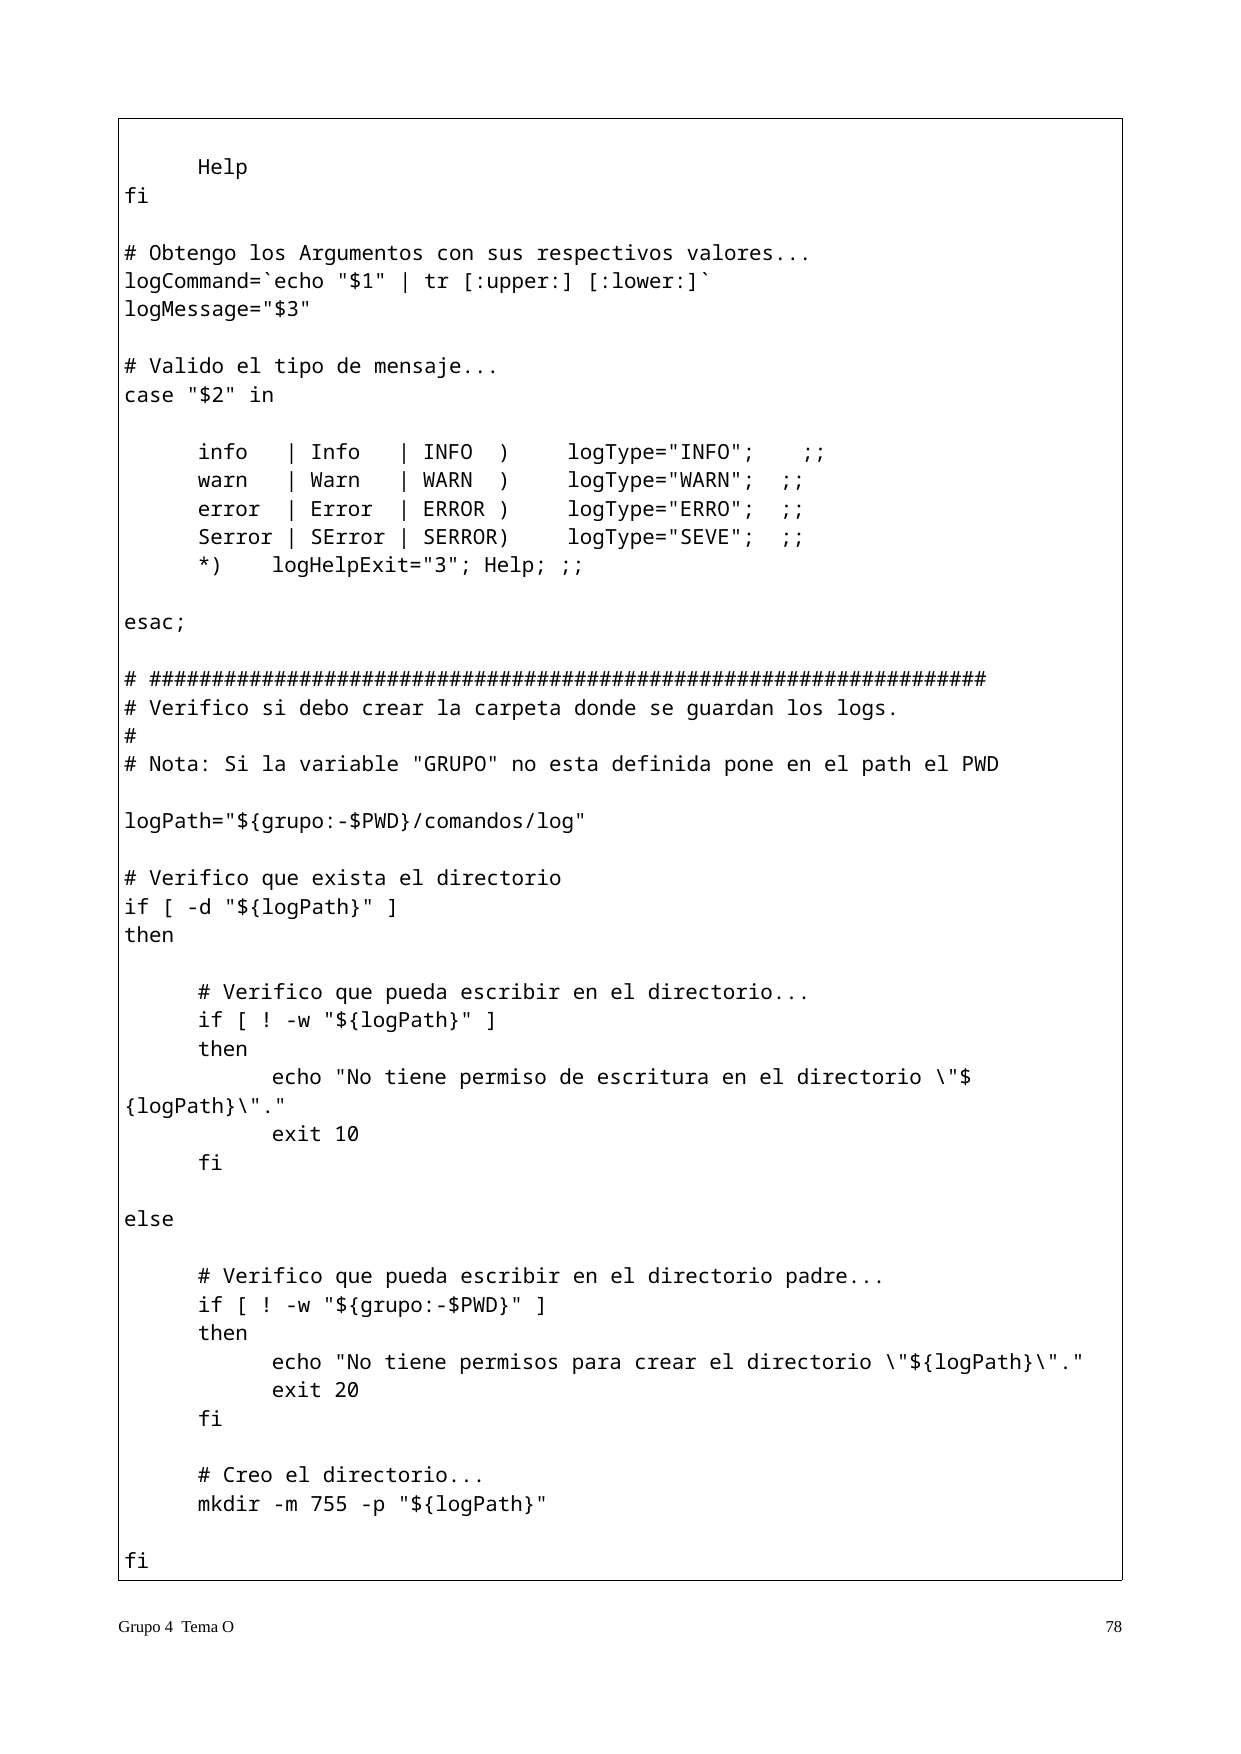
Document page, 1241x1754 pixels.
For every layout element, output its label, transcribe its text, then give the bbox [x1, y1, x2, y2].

table_header Help fi # Obtengo los Argumentos con sus respectivos valores... logCommand=`echo "$1" | tr [:upper:] [:lower:]` logMessage="$3" # Valido el tipo de mensaje... case "$2" in info | Info | INFO ) logType="INFO"; ;; warn | Warn | WARN ) logType="WARN"; ;; error | Error | ERROR ) logType="ERRO"; ;; Serror | SError | SERROR) logType="SEVE"; ;; *) logHelpExit="3"; Help; ;; esac; # ################################################################### # Verifico si debo crear la carpeta donde se guardan los logs. # # Nota: Si la variable "GRUPO" no esta definida pone en el path el PWD logPath="${grupo:-$PWD}/comandos/log" # Verifico que exista el directorio if [ -d "${logPath}" ] then # Verifico que pueda escribir en el directorio... if [ ! -w "${logPath}" ] then echo "No tiene permiso de escritura en el directorio \"${logPath}\"." exit 10 fi else # Verifico que pueda escribir en el directorio padre... if [ ! -w "${grupo:-$PWD}" ] then echo "No tiene permisos para crear el directorio \"${logPath}\"." exit 20 fi # Creo el directorio... mkdir -m 755 -p "${logPath}" fi [119, 119, 1122, 1580]
